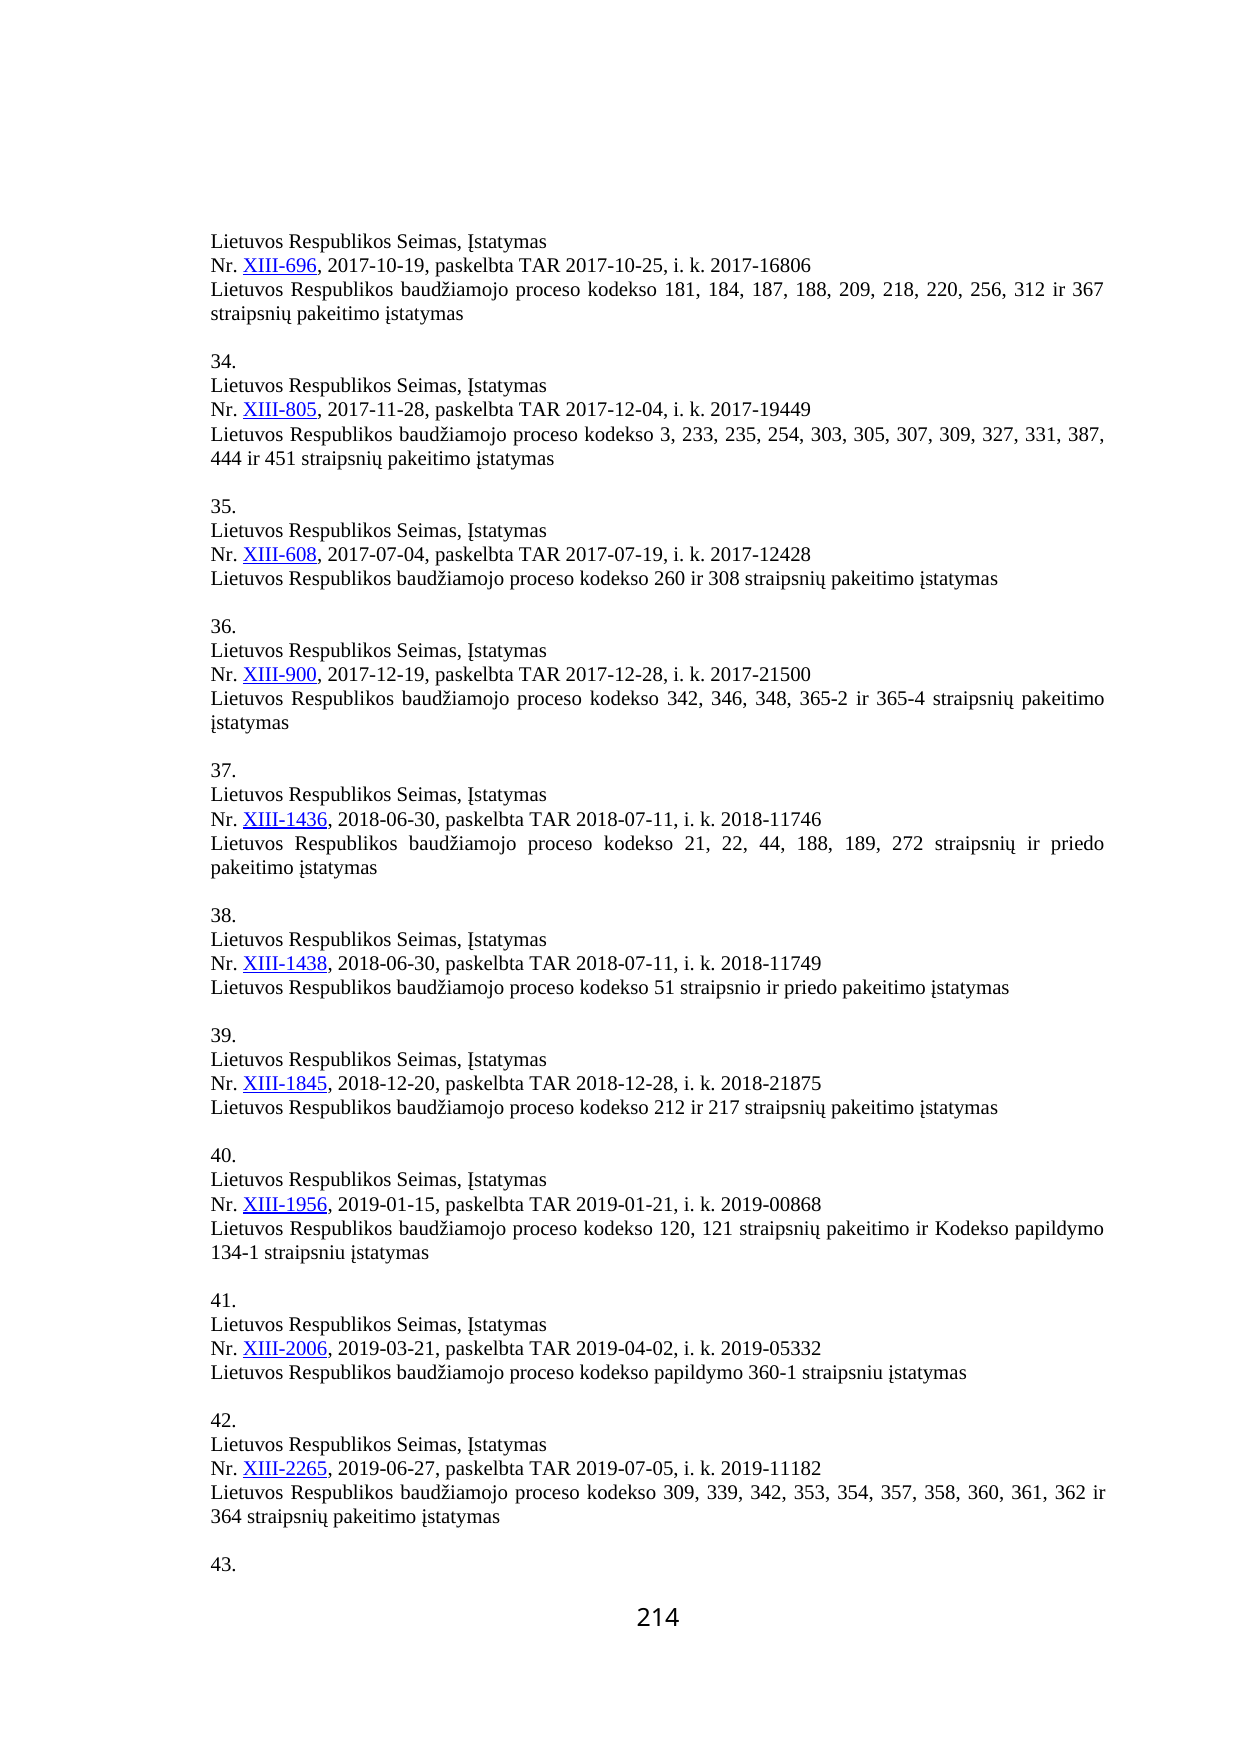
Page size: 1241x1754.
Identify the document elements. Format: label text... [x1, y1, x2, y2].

text Lietuvos Respublikos Seimas, Įstatymas [210, 1432, 1105, 1456]
text 39. [210, 1023, 1105, 1047]
text Lietuvos Respublikos Seimas, Įstatymas [210, 1167, 1105, 1191]
text Nr. XIII-608, 2017-07-04, paskelbta TAR 2017-07-19, i. k. 2017-12428 [210, 542, 1105, 566]
text Lietuvos Respublikos baudžiamojo proceso kodekso 309, 339, 342, 353, 354, 357, 358, 360, 361, 362 ir 364 straipsnių pakeitimo įstatymas [210, 1480, 1105, 1528]
text Lietuvos Respublikos Seimas, Įstatymas [210, 373, 1105, 397]
text Lietuvos Respublikos baudžiamojo proceso kodekso 51 straipsnio ir priedo pakeitimo įstatymas [210, 975, 1105, 999]
text 36. [210, 614, 1105, 638]
text 35. [210, 494, 1105, 518]
text Lietuvos Respublikos Seimas, Įstatymas [210, 1047, 1105, 1071]
text Lietuvos Respublikos baudžiamojo proceso kodekso 342, 346, 348, 365-2 ir 365-4 straipsnių pakeitimo įstatymas [210, 686, 1105, 734]
text Lietuvos Respublikos baudžiamojo proceso kodekso papildymo 360-1 straipsniu įstatymas [210, 1360, 1105, 1384]
text 34. [210, 349, 1105, 373]
text Lietuvos Respublikos baudžiamojo proceso kodekso 120, 121 straipsnių pakeitimo ir Kodekso papildymo 134-1 straipsniu įstatymas [210, 1216, 1105, 1264]
text 38. [210, 903, 1105, 927]
text Nr. XIII-2006, 2019-03-21, paskelbta TAR 2019-04-02, i. k. 2019-05332 [210, 1336, 1105, 1360]
text Lietuvos Respublikos Seimas, Įstatymas [210, 518, 1105, 542]
text Nr. XIII-1845, 2018-12-20, paskelbta TAR 2018-12-28, i. k. 2018-21875 [210, 1071, 1105, 1095]
text Nr. XIII-900, 2017-12-19, paskelbta TAR 2017-12-28, i. k. 2017-21500 [210, 662, 1105, 686]
text 41. [210, 1288, 1105, 1312]
text 37. [210, 758, 1105, 782]
text Lietuvos Respublikos Seimas, Įstatymas [210, 927, 1105, 951]
text Nr. XIII-805, 2017-11-28, paskelbta TAR 2017-12-04, i. k. 2017-19449 [210, 397, 1105, 421]
text Lietuvos Respublikos baudžiamojo proceso kodekso 3, 233, 235, 254, 303, 305, 307, 309, 327, 331, 387, 444 ir 451 straipsnių pakeitimo įstatymas [210, 421, 1105, 469]
text Lietuvos Respublikos Seimas, Įstatymas [210, 782, 1105, 806]
text Lietuvos Respublikos Seimas, Įstatymas [210, 638, 1105, 662]
text 40. [210, 1143, 1105, 1167]
text Lietuvos Respublikos baudžiamojo proceso kodekso 260 ir 308 straipsnių pakeitimo įstatymas [210, 566, 1105, 590]
text Lietuvos Respublikos Seimas, Įstatymas [210, 1312, 1105, 1336]
text Lietuvos Respublikos baudžiamojo proceso kodekso 21, 22, 44, 188, 189, 272 straipsnių ir priedo pakeitimo įstatymas [210, 831, 1105, 879]
text 42. [210, 1408, 1105, 1432]
text Nr. XIII-1956, 2019-01-15, paskelbta TAR 2019-01-21, i. k. 2019-00868 [210, 1191, 1105, 1216]
text Nr. XIII-1436, 2018-06-30, paskelbta TAR 2018-07-11, i. k. 2018-11746 [210, 806, 1105, 831]
text Lietuvos Respublikos baudžiamojo proceso kodekso 212 ir 217 straipsnių pakeitimo įstatymas [210, 1095, 1105, 1119]
text Lietuvos Respublikos Seimas, Įstatymas [210, 229, 1105, 253]
text Lietuvos Respublikos baudžiamojo proceso kodekso 181, 184, 187, 188, 209, 218, 220, 256, 312 ir 367 straipsnių pakeitimo įstatymas [210, 277, 1105, 325]
text Nr. XIII-2265, 2019-06-27, paskelbta TAR 2019-07-05, i. k. 2019-11182 [210, 1456, 1105, 1480]
text Nr. XIII-1438, 2018-06-30, paskelbta TAR 2018-07-11, i. k. 2018-11749 [210, 951, 1105, 975]
text 43. [210, 1552, 1105, 1576]
text Nr. XIII-696, 2017-10-19, paskelbta TAR 2017-10-25, i. k. 2017-16806 [210, 253, 1105, 277]
